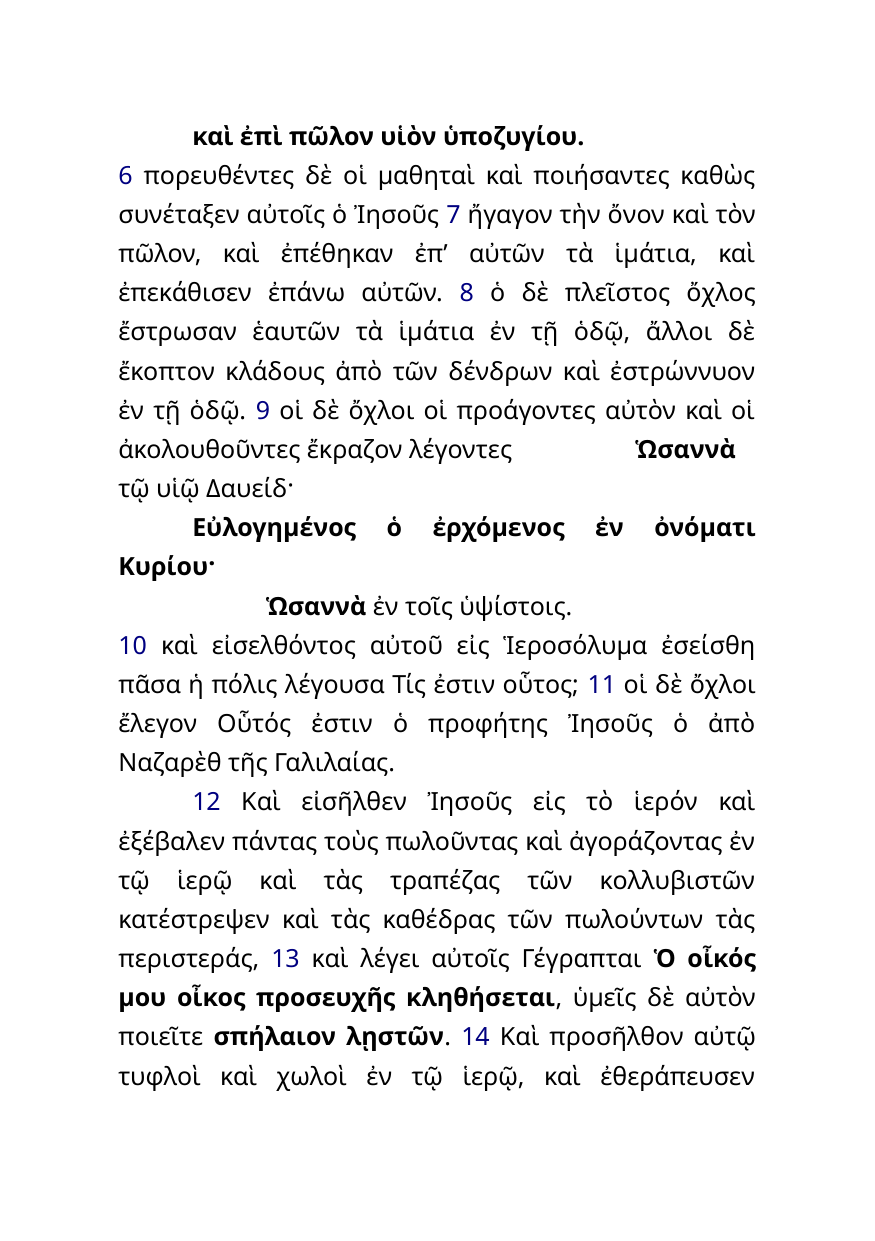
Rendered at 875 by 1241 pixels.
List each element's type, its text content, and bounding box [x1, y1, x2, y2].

text 12 Καὶ εἰσῆλθεν Ἰησοῦς εἰς τὸ ἱερόν καὶ ἐξέβαλεν πάντας τοὺς πωλοῦντας καὶ ἀγοράζοντας ἐν τῷ ἱερῷ καὶ τὰς τραπέζας τῶν κολλυβιστῶν κατέστρεψεν καὶ τὰς καθέδρας τῶν πωλούντων τὰς περιστεράς, 13 καὶ λέγει αὐτοῖς Γέγραπται Ὁ οἶκός μου οἶκος προσευχῆς κληθήσεται, ὑμεῖς δὲ αὐτὸν ποιεῖτε σπήλαιον λῃστῶν. 14 Καὶ προσῆλθον αὐτῷ τυφλοὶ καὶ χωλοὶ ἐν τῷ ἱερῷ, καὶ ἐθεράπευσεν [118, 784, 756, 1092]
text 6 πορευθέντες δὲ οἱ μαθηταὶ καὶ ποιήσαντες καθὼς συνέταξεν αὐτοῖς ὁ Ἰησοῦς 7 ἤγαγον τὴν ὄνον καὶ τὸν πῶλον, καὶ ἐπέθηκαν ἐπ’ αὐτῶν τὰ ἱμάτια, καὶ ἐπεκάθισεν ἐπάνω αὐτῶν. 8 ὁ δὲ πλεῖστος ὄχλος ἔστρωσαν ἑαυτῶν τὰ ἱμάτια ἐν τῇ ὁδῷ, ἄλλοι δὲ ἔκοπτον κλάδους ἀπὸ τῶν δένδρων καὶ ἐστρώννυον ἐν τῇ ὁδῷ. 9 οἱ δὲ ὄχλοι οἱ προάγοντες αὐτὸν καὶ οἱ ἀκολουθοῦντες ἔκραζον λέγοντες Ὡσαννὰ τῷ υἱῷ Δαυείδ· [118, 157, 756, 505]
text Ὡσαννὰ ἐν τοῖς ὑψίστοις. [118, 588, 756, 622]
text Εὐλογημένος ὁ ἐρχόμενος ἐν ὀνόματι Κυρίου· [118, 510, 756, 583]
text καὶ ἐπὶ πῶλον υἱὸν ὑποζυγίου. [118, 118, 756, 152]
text 10 καὶ εἰσελθόντος αὐτοῦ εἰς Ἱεροσόλυμα ἐσείσθη πᾶσα ἡ πόλις λέγουσα Τίς ἐστιν οὗτος; 11 οἱ δὲ ὄχλοι ἔλεγον Οὗτός ἐστιν ὁ προφήτης Ἰησοῦς ὁ ἀπὸ Ναζαρὲθ τῆς Γαλιλαίας. [118, 627, 756, 779]
